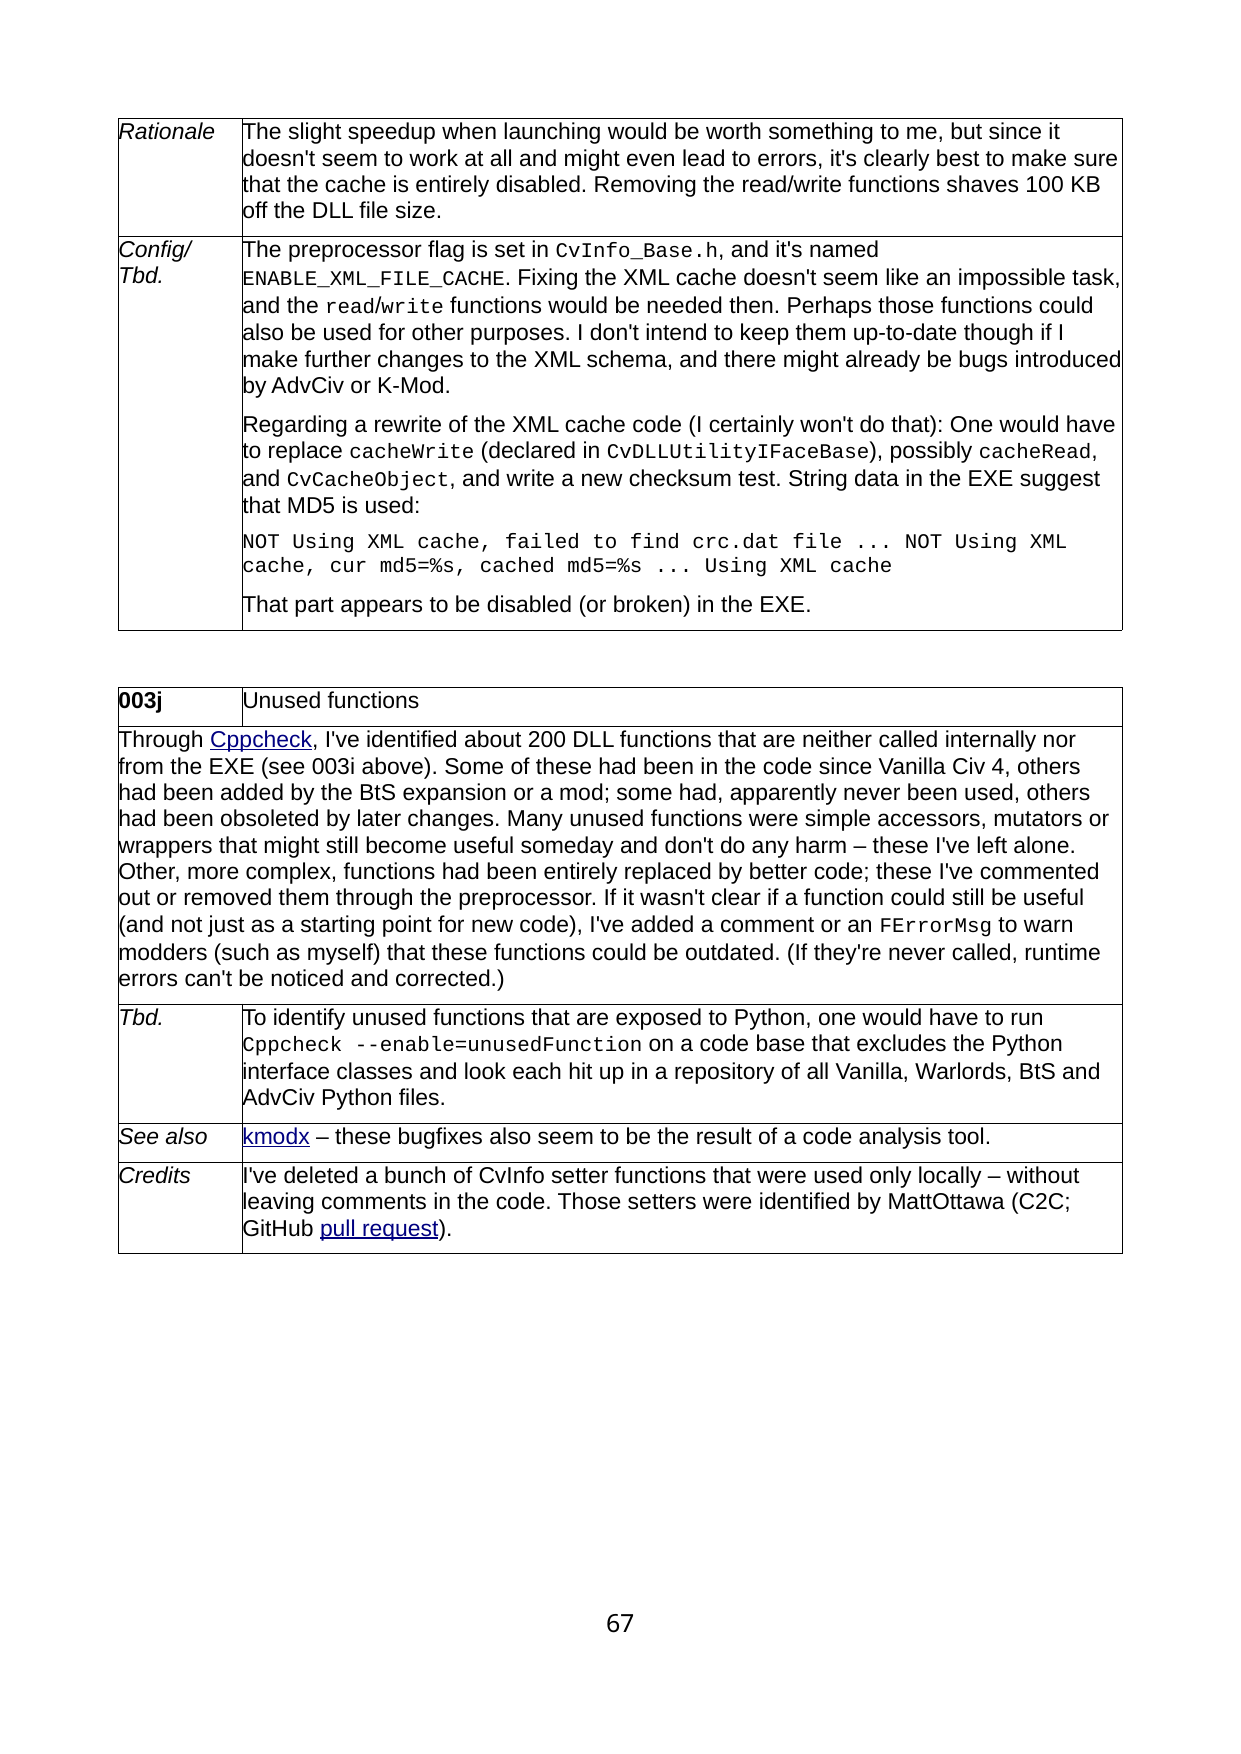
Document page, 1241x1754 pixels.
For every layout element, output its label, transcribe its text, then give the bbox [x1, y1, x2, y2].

table_cell Credits [119, 1163, 242, 1253]
table_cell The slight speedup when launching would be worth something to me, but since it doesn't seem to work at all and might even lead to errors, it's clearly best to make sure that the cache is entirely disabled. Removing the read/write functions shaves 100 KB off the DLL file size. [243, 119, 1122, 236]
table_header Unused functions [243, 688, 1122, 726]
table_cell Rationale [119, 119, 242, 236]
table_cell I've deleted a bunch of CvInfo setter functions that were used only locally – without leaving comments in the code. Those setters were identified by MattOttawa (C2C; GitHub pull request). [243, 1163, 1122, 1253]
table_cell Tbd. [119, 1005, 242, 1123]
table_cell kmodx – these bugfixes also seem to be the result of a code analysis tool. [243, 1124, 1122, 1162]
table_cell Through Cppcheck, I've identified about 200 DLL functions that are neither called internally nor from the EXE (see 003i above). Some of these had been in the code since Vanilla Civ 4, others had been added by the BtS expansion or a mod; some had, apparently never been used, others had been obsoleted by later changes. Many unused functions were simple accessors, mutators or wrappers that might still become useful someday and don't do any harm – these I've left alone. Other, more complex, functions had been entirely replaced by better code; these I've commented out or removed them through the preprocessor. If it wasn't clear if a function could still be useful (and not just as a starting point for new code), I've added a comment or an FErrorMsg to warn modders (such as myself) that these functions could be outdated. (If they're never called, runtime errors can't be noticed and corrected.) [119, 727, 1122, 1003]
table_cell See also [119, 1124, 242, 1162]
table_header 003j [119, 688, 242, 726]
table_cell To identify unused functions that are exposed to Python, one would have to run Cppcheck --enable=unusedFunction on a code base that excludes the Python interface classes and look each hit up in a repository of all Vanilla, Warlords, BtS and AdvCiv Python files. [243, 1005, 1122, 1123]
table_cell The preprocessor flag is set in CvInfo_Base.h, and it's named ENABLE_XML_FILE_CACHE. Fixing the XML cache doesn't seem like an impossible task, and the read/write functions would be needed then. Perhaps those functions could also be used for other purposes. I don't intend to keep them up-to-date though if I make further changes to the XML schema, and there might already be bugs introduced by AdvCiv or K-Mod. Regarding a rewrite of the XML cache code (I certainly won't do that): One would have to replace cacheWrite (declared in CvDLLUtilityIFaceBase), possibly cacheRead, and CvCacheObject, and write a new checksum test. String data in the EXE suggest that MD5 is used: NOT Using XML cache, failed to find crc.dat file ... NOT Using XML cache, cur md5=%s, cached md5=%s ... Using XML cache That part appears to be disabled (or broken) in the EXE. [243, 237, 1122, 630]
table_cell Config/ Tbd. [119, 237, 242, 630]
